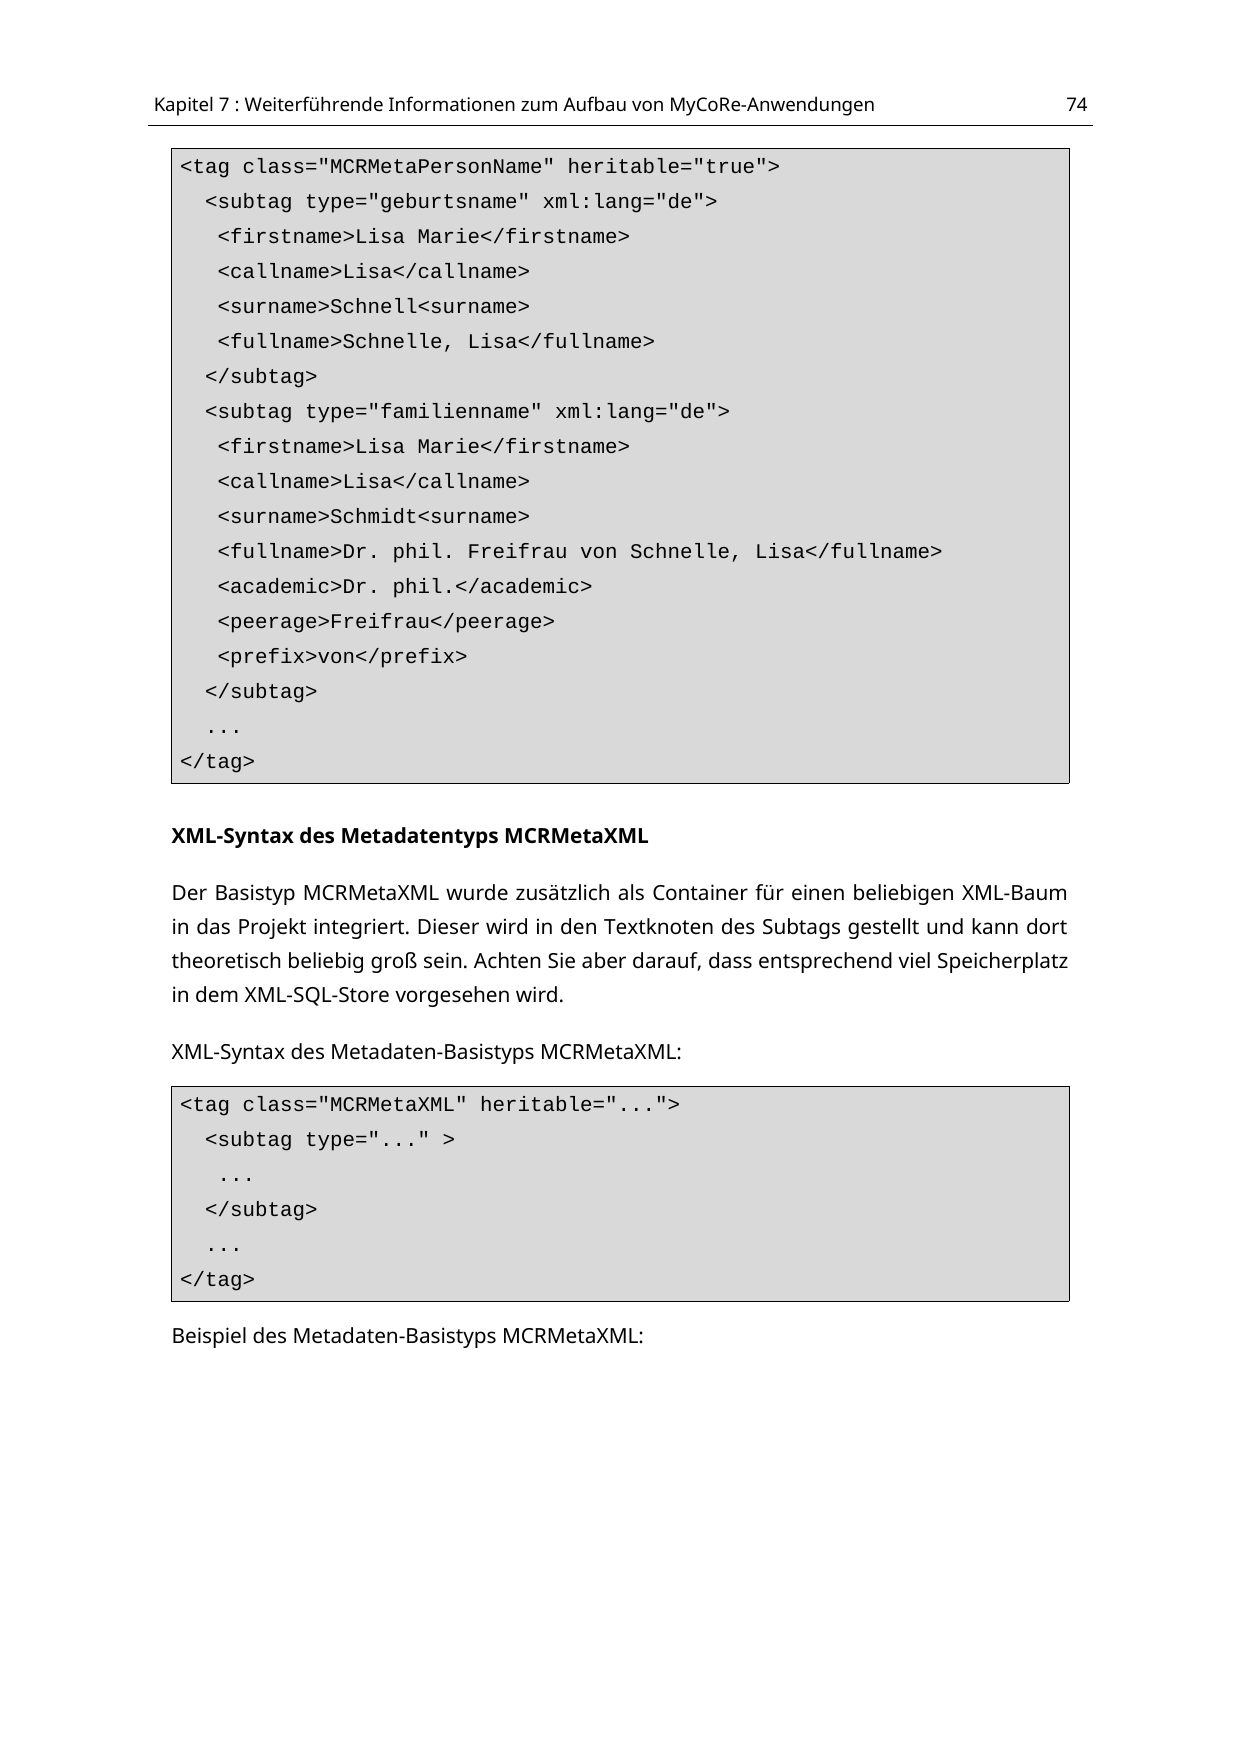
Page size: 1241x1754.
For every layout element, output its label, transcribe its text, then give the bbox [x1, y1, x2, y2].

text <surname>Schmidt<surname> [172, 498, 1069, 529]
text Der Basistyp MCRMetaXML wurde zusätzlich als Container für einen beliebigen XML-Baum in das Projekt integriert. Dieser wird in den Textknoten des Subtags gestellt und kann dort theoretisch beliebig groß sein. Achten Sie aber darauf, dass entsprechend viel Speicherplatz in dem XML-SQL-Store vorgesehen wird. [171, 878, 1069, 1008]
text <peerage>Freifrau</peerage> [172, 603, 1069, 634]
text <firstname>Lisa Marie</firstname> [172, 218, 1069, 249]
text XML-Syntax des Metadaten-Basistyps MCRMetaXML: [171, 1037, 1069, 1065]
text </subtag> [172, 673, 1069, 704]
text <prefix>von</prefix> [172, 638, 1069, 669]
text ... [172, 1156, 1069, 1188]
text </tag> [172, 743, 1069, 783]
text <subtag type="..." > [172, 1121, 1069, 1153]
text <subtag type="familienname" xml:lang="de"> [172, 393, 1069, 424]
text <callname>Lisa</callname> [172, 463, 1069, 494]
text </subtag> [172, 358, 1069, 389]
text <tag class="MCRMetaPersonName" heritable="true"> [172, 149, 1069, 179]
text <callname>Lisa</callname> [172, 253, 1069, 284]
text </tag> [172, 1261, 1069, 1301]
text </subtag> [172, 1191, 1069, 1223]
text <tag class="MCRMetaXML" heritable="..."> [172, 1087, 1069, 1118]
text <fullname>Dr. phil. Freifrau von Schnelle, Lisa</fullname> [172, 533, 1069, 564]
text <subtag type="geburtsname" xml:lang="de"> [172, 183, 1069, 214]
text ... [172, 1226, 1069, 1258]
text <firstname>Lisa Marie</firstname> [172, 428, 1069, 459]
text <academic>Dr. phil.</academic> [172, 568, 1069, 599]
text <surname>Schnell<surname> [172, 288, 1069, 319]
text Beispiel des Metadaten-Basistyps MCRMetaXML: [171, 1321, 1069, 1349]
subtitle XML-Syntax des Metadatentyps MCRMetaXML [171, 821, 1092, 849]
text ... [172, 708, 1069, 739]
text <fullname>Schnelle, Lisa</fullname> [172, 323, 1069, 354]
